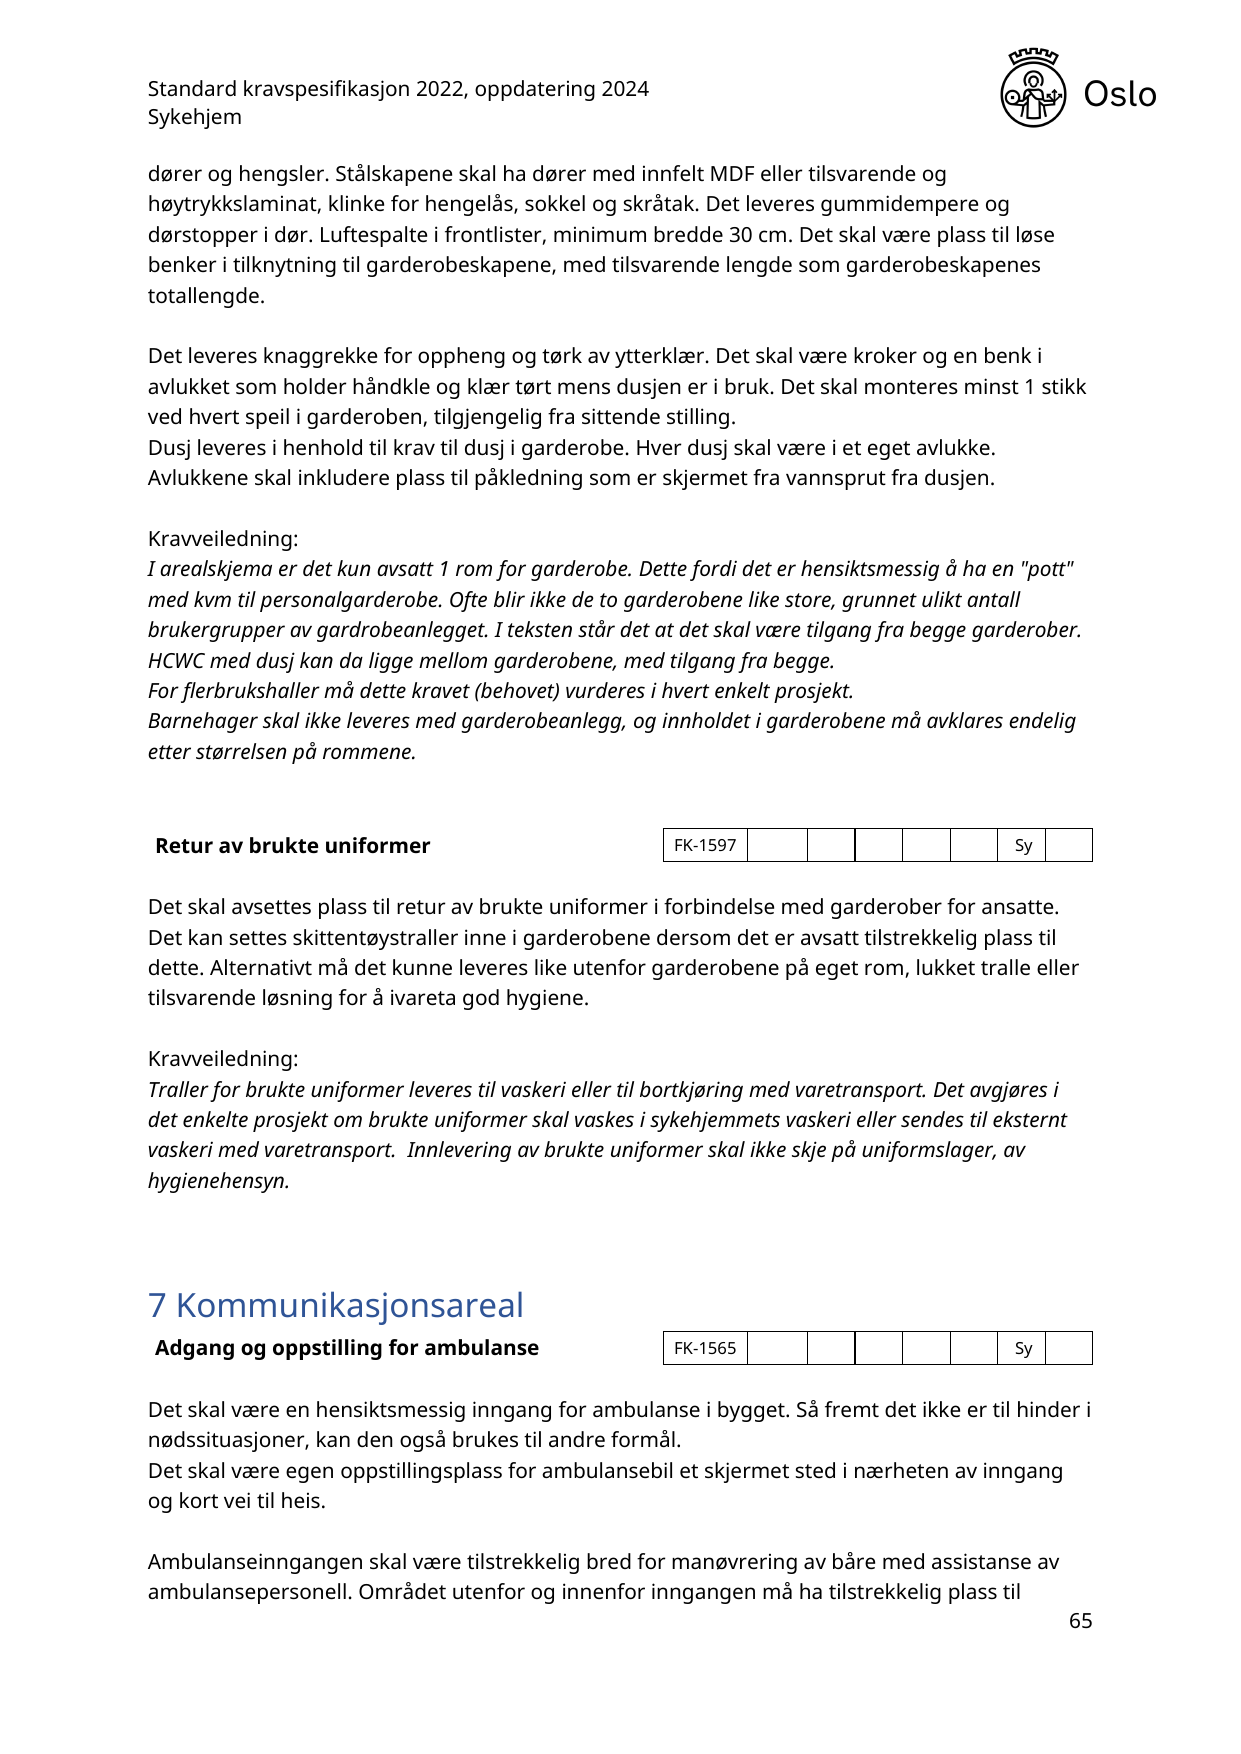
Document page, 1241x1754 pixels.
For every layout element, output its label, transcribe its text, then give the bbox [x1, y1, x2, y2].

text Kravveiledning: [148, 524, 1093, 552]
table_header [856, 1332, 902, 1363]
table_header FK-1565 [664, 1332, 747, 1363]
table_header Sy [998, 1332, 1045, 1363]
table_header [808, 829, 854, 861]
table_header [903, 829, 950, 861]
text dører og hengsler. Stålskapene skal ha dører med innfelt MDF eller tilsvarende og høytrykkslaminat, klinke for hengelås, sokkel og skråtak. Det leveres gummidempere og dørstopper i dør. Luftespalte i frontlister, minimum bredde 30 cm. Det skal være plass til løse benker i tilknytning til garderobeskapene, med tilsvarende lengde som garderobeskapenes totallengde. [148, 159, 1093, 309]
text Ambulanseinngangen skal være tilstrekkelig bred for manøvrering av båre med assistanse av ambulansepersonell. Området utenfor og innenfor inngangen må ha tilstrekkelig plass til [148, 1547, 1093, 1606]
text Det skal avsettes plass til retur av brukte uniformer i forbindelse med garderober for ansatte. Det kan settes skittentøystraller inne i garderobene dersom det er avsatt tilstrekkelig plass til dette. Alternativt må det kunne leveres like utenfor garderobene på eget rom, lukket tralle eller tilsvarende løsning for å ivareta god hygiene. [148, 892, 1093, 1012]
text Det skal være en hensiktsmessig inngang for ambulanse i bygget. Så fremt det ikke er til hinder i nødssituasjoner, kan den også brukes til andre formål. [148, 1395, 1093, 1454]
text Dusj leveres i henhold til krav til dusj i garderobe. Hver dusj skal være i et eget avlukke. Avlukkene skal inkludere plass til påkledning som er skjermet fra vannsprut fra dusjen. [148, 433, 1093, 492]
text For flerbrukshaller må dette kravet (behovet) vurderes i hvert enkelt prosjekt. [148, 676, 1093, 704]
text Kravveiledning: [148, 1044, 1093, 1073]
table_header [748, 829, 807, 861]
table_header Sy [998, 829, 1045, 861]
subtitle 7 Kommunikasjonsareal [148, 1282, 1093, 1328]
table_header [951, 1332, 997, 1363]
text Barnehager skal ikke leveres med garderobeanlegg, og innholdet i garderobene må avklares endelig etter størrelsen på rommene. [148, 707, 1093, 765]
table_header [1046, 829, 1092, 861]
table_header [748, 1332, 807, 1363]
text Det skal være egen oppstillingsplass for ambulansebil et skjermet sted i nærheten av inngang og kort vei til heis. [148, 1456, 1093, 1514]
table_header [808, 1332, 854, 1363]
text I arealskjema er det kun avsatt 1 rom for garderobe. Dette fordi det er hensiktsmessig å ha en "pott" med kvm til personalgarderobe. Ofte blir ikke de to garderobene like store, grunnet ulikt antall brukergrupper av gardrobeanlegget. I teksten står det at det skal være tilgang fra begge garderober. HCWC med dusj kan da ligge mellom garderobene, med tilgang fra begge. [148, 554, 1093, 674]
table_header FK-1597 [664, 829, 747, 861]
table_header Adgang og oppstilling for ambulanse [148, 1331, 663, 1363]
table_header [951, 829, 997, 861]
table_header [903, 1332, 950, 1363]
table_header Retur av brukte uniformer [148, 828, 663, 861]
table_header [1046, 1332, 1092, 1363]
table_header [856, 829, 902, 861]
text Det leveres knaggrekke for oppheng og tørk av ytterklær. Det skal være kroker og en benk i avlukket som holder håndkle og klær tørt mens dusjen er i bruk. Det skal monteres minst 1 stikk ved hvert speil i garderoben, tilgjengelig fra sittende stilling. [148, 342, 1093, 431]
text Traller for brukte uniformer leveres til vaskeri eller til bortkjøring med varetransport. Det avgjøres i det enkelte prosjekt om brukte uniformer skal vaskes i sykehjemmets vaskeri eller sendes til eksternt vaskeri med varetransport. Innlevering av brukte uniformer skal ikke skje på uniformslager, av hygienehensyn. [148, 1075, 1093, 1194]
